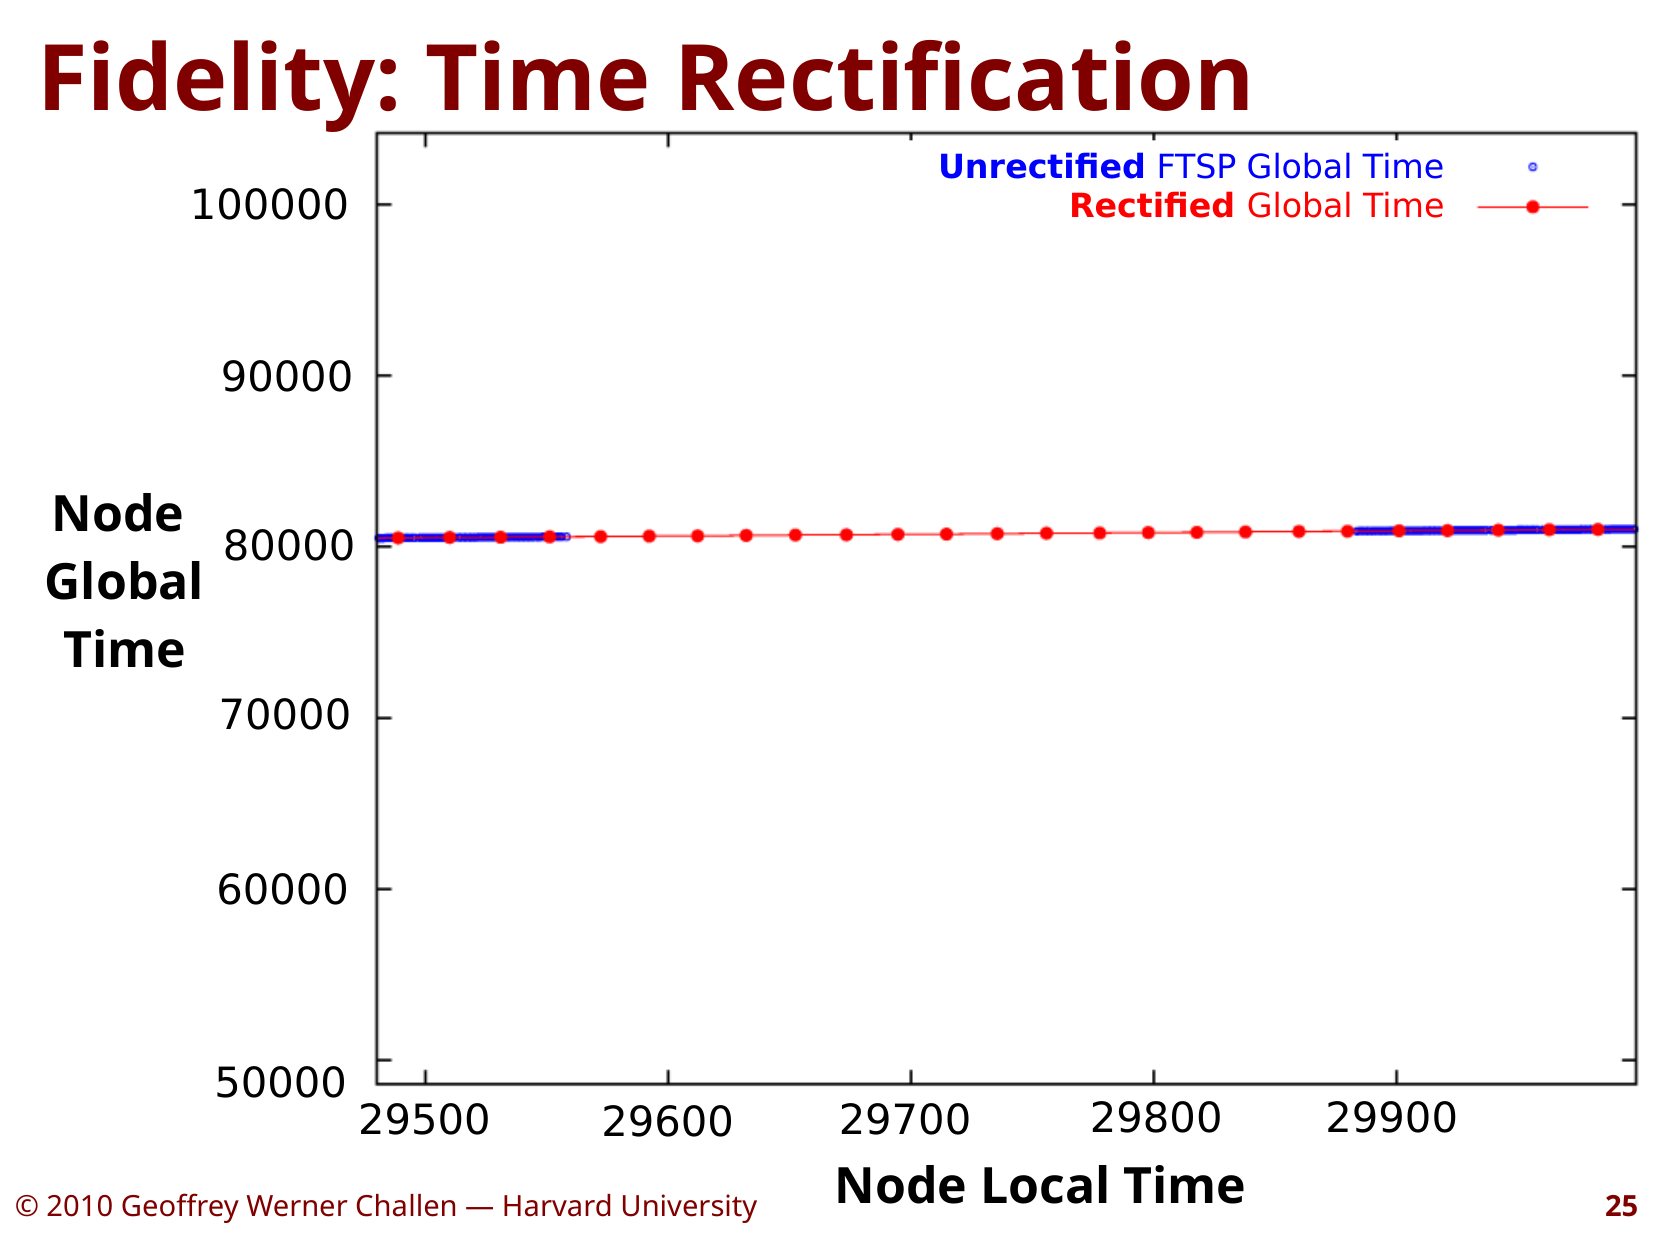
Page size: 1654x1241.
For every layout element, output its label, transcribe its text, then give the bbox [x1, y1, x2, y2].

text_box 100000 [168, 173, 364, 238]
picture [370, 126, 1642, 1091]
text_box Unrectified FTSP Global Time Rectified Global Time [897, 140, 1460, 251]
text_box 50000 [166, 1051, 362, 1115]
text_box 90000 [172, 345, 368, 409]
text_box 70000 [170, 683, 366, 747]
text_box 80000 [174, 514, 370, 578]
text_box 29800 [1069, 1091, 1243, 1150]
text_box 60000 [168, 858, 364, 922]
text_box 29500 [337, 1088, 511, 1152]
text_box Node Local Time [783, 1142, 1298, 1217]
text_box 29600 [581, 1091, 755, 1154]
text_box 29700 [818, 1091, 992, 1152]
title Fidelity: Time Rectification [0, 7, 1654, 143]
text_box 29900 [1305, 1091, 1479, 1150]
text_box Node Global Time [25, 470, 224, 662]
